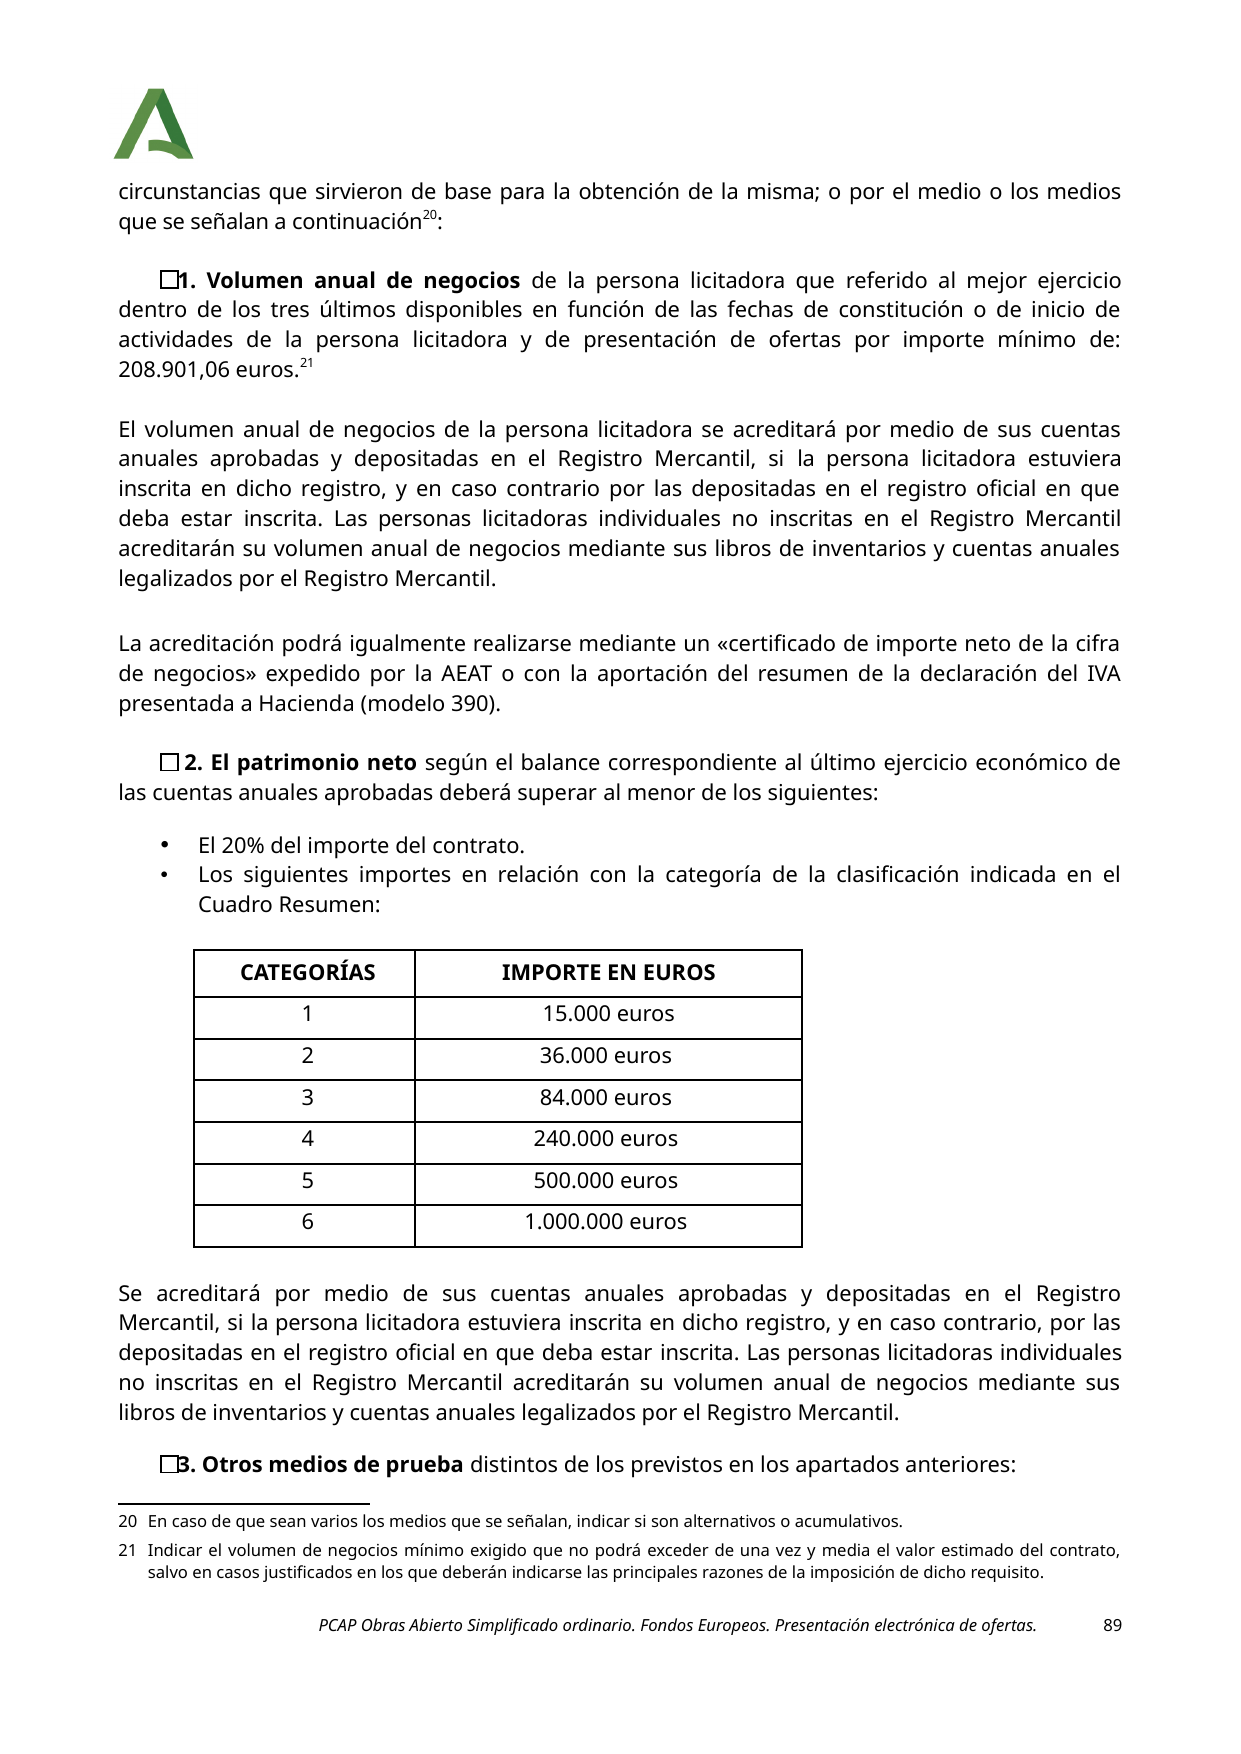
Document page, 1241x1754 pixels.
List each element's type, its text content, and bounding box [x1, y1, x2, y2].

table_cell 4 [195, 1123, 414, 1162]
table_cell 240.000 euros [416, 1123, 801, 1162]
table_cell 6 [195, 1206, 414, 1246]
table_cell 1 [195, 998, 414, 1038]
text La acreditación podrá igualmente realizarse mediante un «certificado de importe neto de la cifra de negocios» expedido por la AEAT o con la aportación del resumen de la declaración del IVA presentada a Hacienda (modelo 390). [118, 628, 1122, 717]
table_cell 5 [195, 1165, 414, 1204]
table_cell 3 [195, 1081, 414, 1121]
text circunstancias que sirvieron de base para la obtención de la misma; o por el medio o los medios que se señalan a continuación: [118, 176, 1122, 236]
text 2. El patrimonio neto según el balance correspondiente al último ejercicio económico de las cuentas anuales aprobadas deberá superar al menor de los siguientes: [118, 747, 1122, 807]
table_cell 1.000.000 euros [416, 1206, 801, 1246]
text 1. Volumen anual de negocios de la persona licitadora que referido al mejor ejercicio dentro de los tres últimos disponibles en función de las fechas de constitución o de inicio de actividades de la persona licitadora y de presentación de ofertas por importe mínimo de: 208.901,06 euros. [118, 265, 1122, 384]
text En caso de que sean varios los medios que se señalan, indicar si son alternativos o acumulativos. [118, 1509, 1122, 1532]
table_cell 500.000 euros [416, 1165, 801, 1204]
table_header CATEGORÍAS [195, 951, 414, 996]
text Se acreditará por medio de sus cuentas anuales aprobadas y depositadas en el Registro Mercantil, si la persona licitadora estuviera inscrita en dicho registro, y en caso contrario, por las depositadas en el registro oficial en que deba estar inscrita. Las personas licitadoras individuales no inscritas en el Registro Mercantil acreditarán su volumen anual de negocios mediante sus libros de inventarios y cuentas anuales legalizados por el Registro Mercantil. [118, 1277, 1122, 1426]
picture [109, 84, 198, 163]
table_cell 2 [195, 1040, 414, 1079]
table_cell 36.000 euros [416, 1040, 801, 1079]
table_header IMPORTE EN EUROS [416, 951, 801, 996]
table_cell 84.000 euros [416, 1081, 801, 1121]
text El volumen anual de negocios de la persona licitadora se acreditará por medio de sus cuentas anuales aprobadas y depositadas en el Registro Mercantil, si la persona licitadora estuviera inscrita en dicho registro, y en caso contrario por las depositadas en el registro oficial en que deba estar inscrita. Las personas licitadoras individuales no inscritas en el Registro Mercantil acreditarán su volumen anual de negocios mediante sus libros de inventarios y cuentas anuales legalizados por el Registro Mercantil. [118, 414, 1122, 592]
list El 20% del importe del contrato. [160, 829, 1122, 859]
text Indicar el volumen de negocios mínimo exigido que no podrá exceder de una vez y media el valor estimado del contrato, salvo en casos justificados en los que deberán indicarse las principales razones de la imposición de dicho requisito. [118, 1538, 1122, 1584]
table_cell 15.000 euros [416, 998, 801, 1038]
list Los siguientes importes en relación con la categoría de la clasificación indicada en el Cuadro Resumen: [160, 859, 1122, 919]
text 3. Otros medios de prueba distintos de los previstos en los apartados anteriores: [118, 1449, 1122, 1479]
